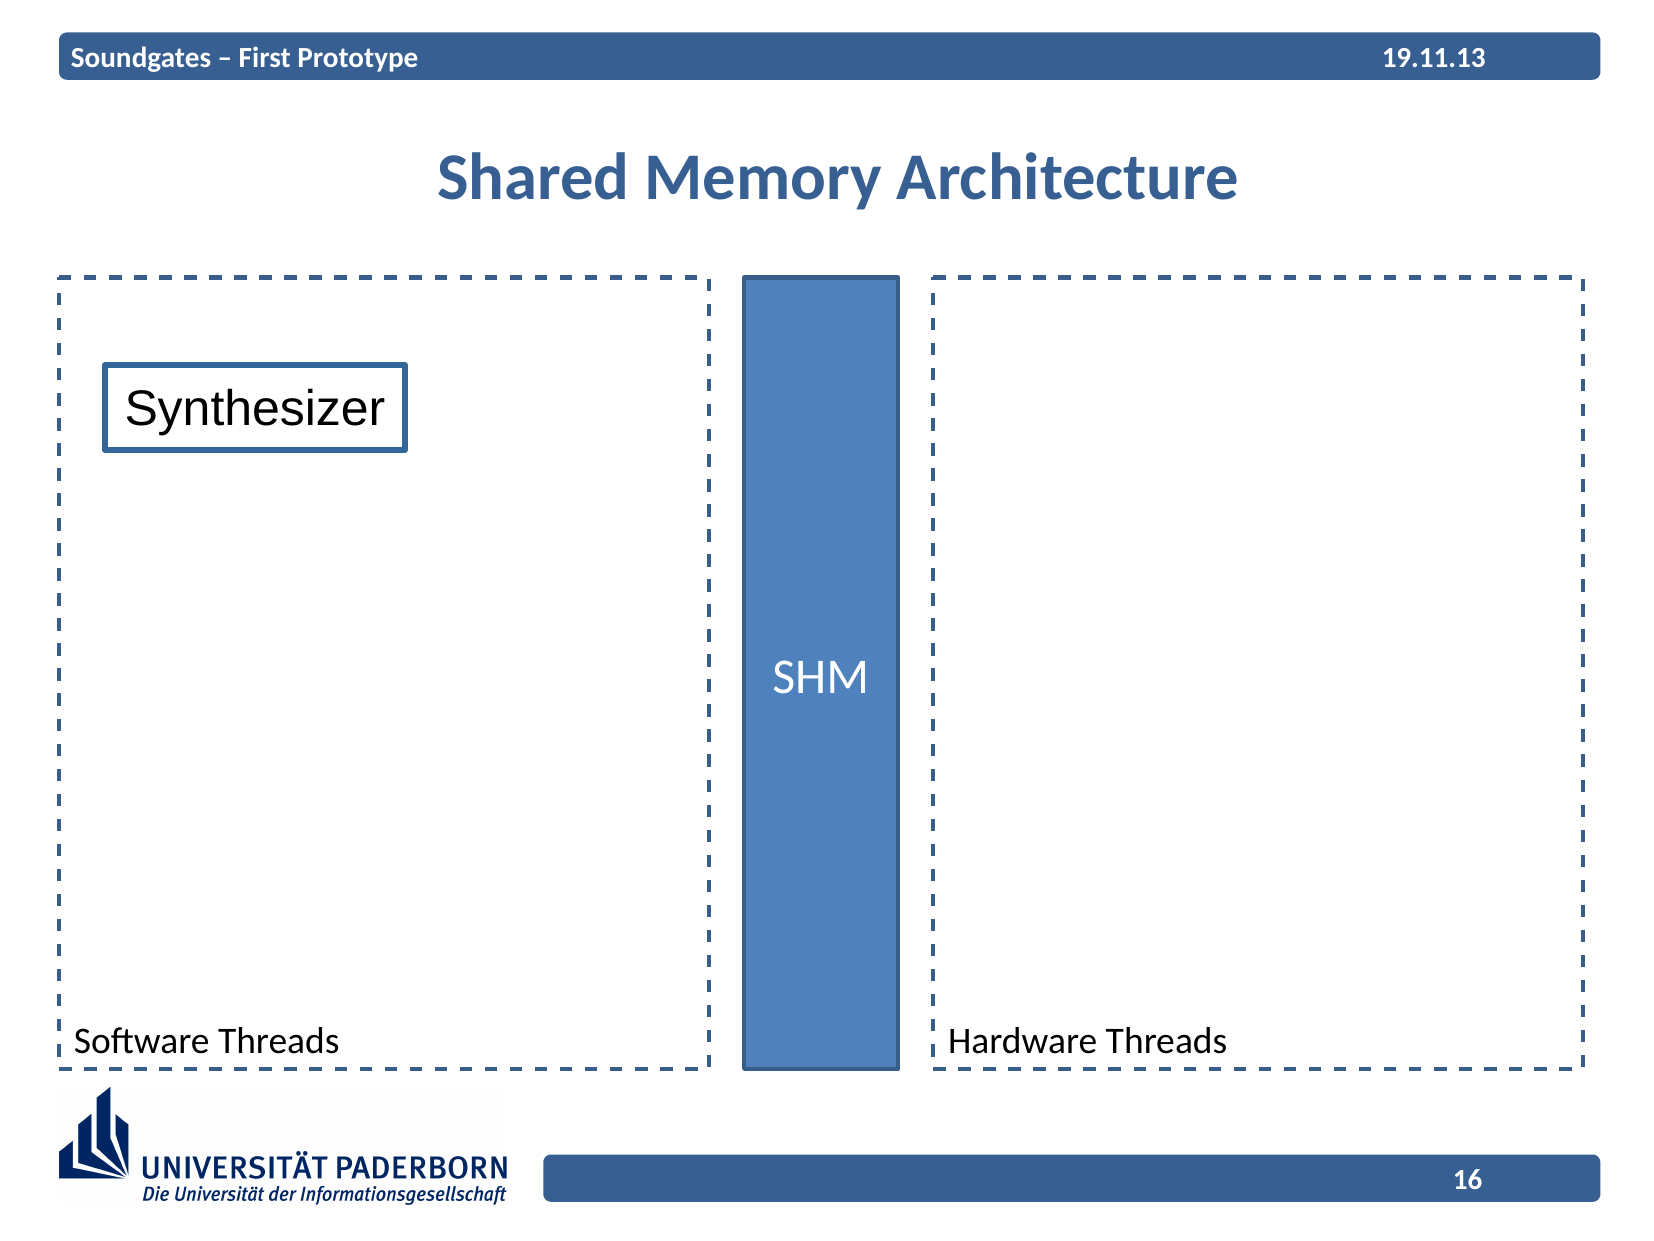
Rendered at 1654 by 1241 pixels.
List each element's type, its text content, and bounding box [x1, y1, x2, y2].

text_box Hardware Threads [933, 277, 1583, 1069]
picture [59, 1086, 507, 1205]
title Shared Memory Architecture [82, 121, 1595, 225]
text_box Soundgates – First Prototype [70, 32, 1359, 80]
text_box 19.11.13 [1381, 32, 1583, 80]
text_box [1452, 1154, 1583, 1202]
text_box Software Threads [59, 277, 709, 1069]
text_box Synthesizer [105, 365, 406, 451]
text_box SHM [744, 277, 898, 1069]
